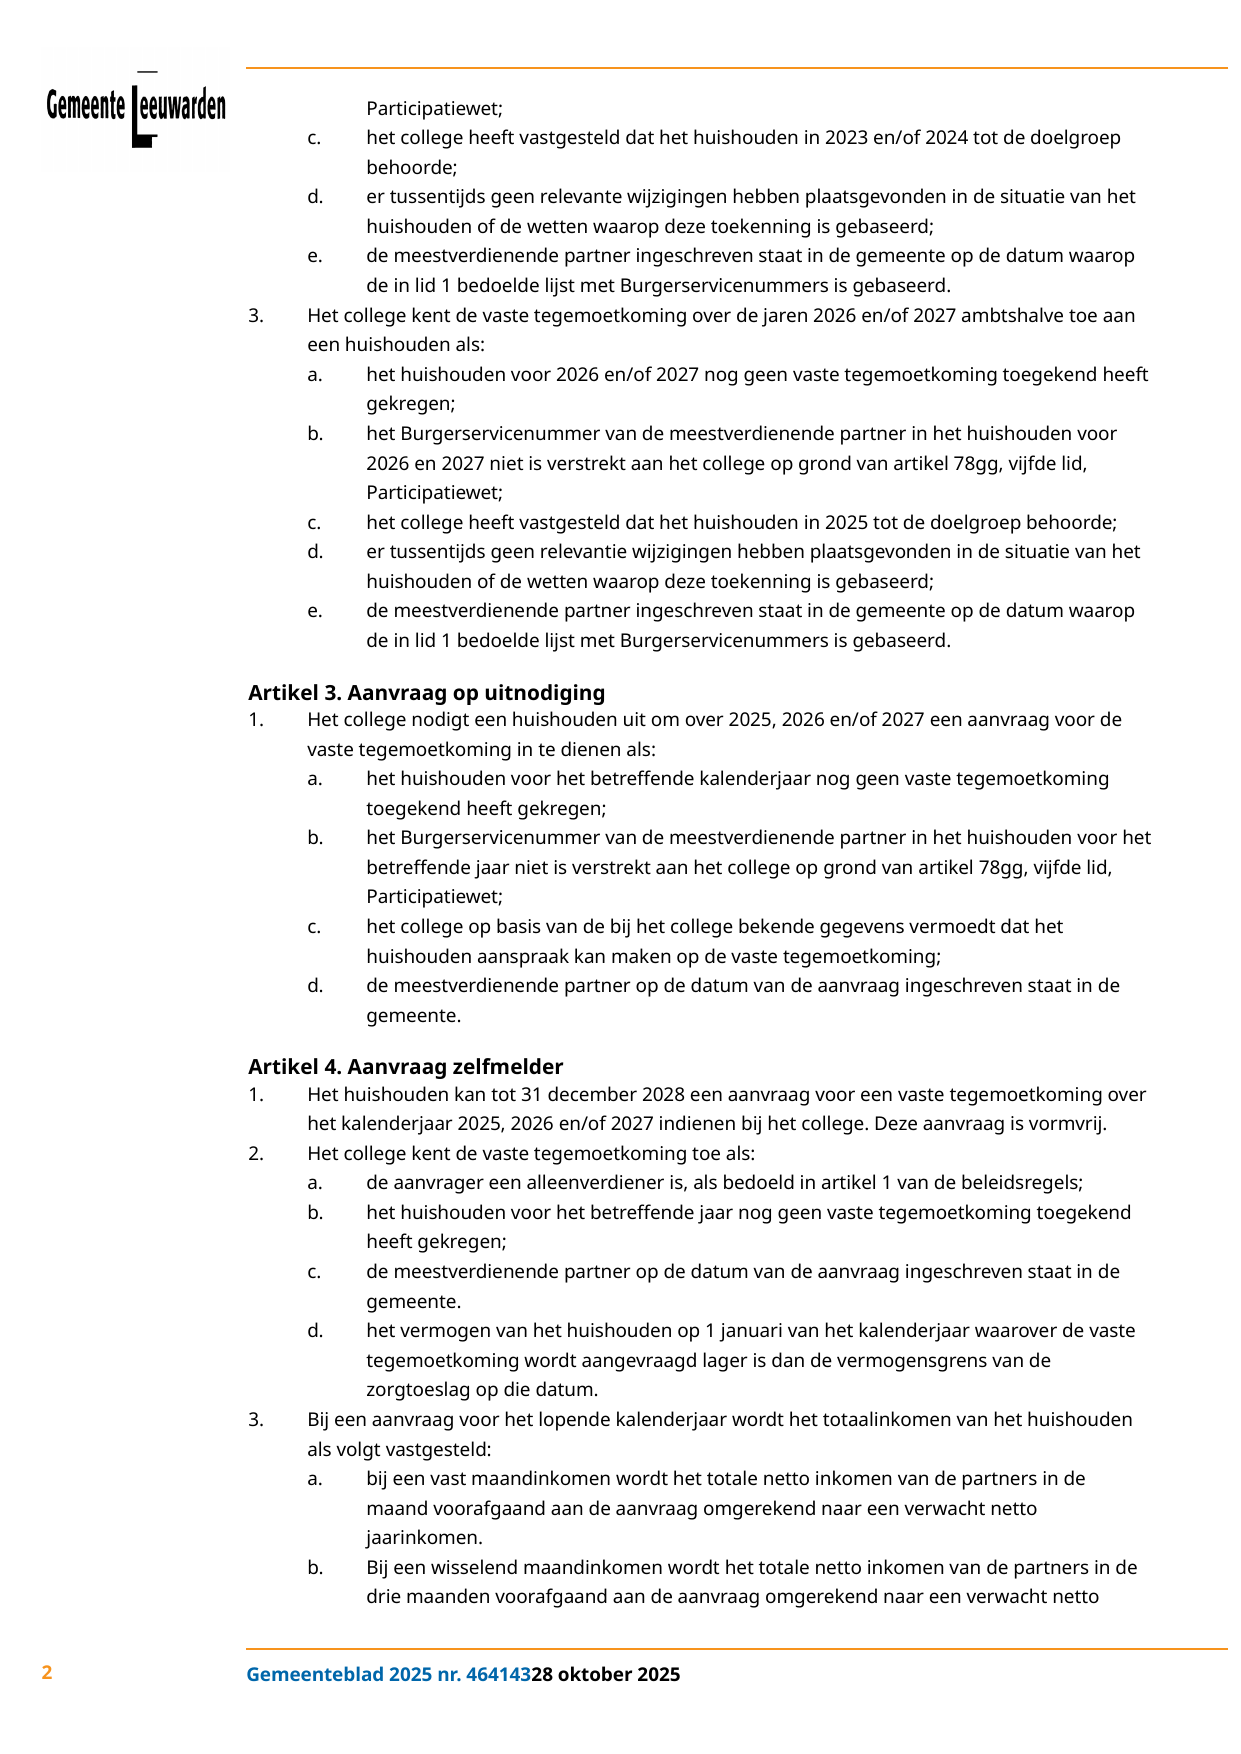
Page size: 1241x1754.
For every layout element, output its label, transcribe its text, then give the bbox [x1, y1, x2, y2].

list er tussentijds geen relevante wijzigingen hebben plaatsgevonden in de situatie van het huishouden of de wetten waarop deze toekenning is gebaseerd; [307, 183, 1152, 239]
list het college heeft vastgesteld dat het huishouden in 2023 en/of 2024 tot de doelgroep behoorde; [307, 124, 1152, 180]
list het Burgerservicenummer van de meestverdienende partner in het huishouden voor 2026 en 2027 niet is verstrekt aan het college op grond van artikel 78gg, vijfde lid, Participatiewet; [307, 420, 1152, 505]
list het college op basis van de bij het college bekende gegevens vermoedt dat het huishouden aanspraak kan maken op de vaste tegemoetkoming; [307, 913, 1152, 968]
list Bij een wisselend maandinkomen wordt het totale netto inkomen van de partners in de drie maanden voorafgaand aan de aanvraag omgerekend naar een verwacht netto [307, 1554, 1152, 1609]
list Het huishouden kan tot 31 december 2028 een aanvraag voor een vaste tegemoetkoming over het kalenderjaar 2025, 2026 en/of 2027 indienen bij het college. Deze aanvraag is vormvrij. [248, 1081, 1152, 1136]
list het college heeft vastgesteld dat het huishouden in 2025 tot de doelgroep behoorde; [307, 509, 1152, 535]
list de aanvrager een alleenverdiener is, als bedoeld in artikel 1 van de beleidsregels; [307, 1169, 1152, 1195]
list het huishouden voor 2026 en/of 2027 nog geen vaste tegemoetkoming toegekend heeft gekregen; [307, 361, 1152, 416]
list de meestverdienende partner op de datum van de aanvraag ingeschreven staat in de gemeente. [307, 1258, 1152, 1314]
list Participatiewet; [307, 95, 1152, 121]
picture [41, 47, 231, 172]
list het vermogen van het huishouden op 1 januari van het kalenderjaar waarover de vaste tegemoetkoming wordt aangevraagd lager is dan de vermogensgrens van de zorgtoeslag op die datum. [307, 1317, 1152, 1402]
list de meestverdienende partner op de datum van de aanvraag ingeschreven staat in de gemeente. [307, 972, 1152, 1028]
list er tussentijds geen relevantie wijzigingen hebben plaatsgevonden in de situatie van het huishouden of de wetten waarop deze toekenning is gebaseerd; [307, 538, 1152, 594]
list Het college nodigt een huishouden uit om over 2025, 2026 en/of 2027 een aanvraag voor de vaste tegemoetkoming in te dienen als: [248, 706, 1152, 761]
list Het college kent de vaste tegemoetkoming toe als: [248, 1140, 1152, 1166]
list bij een vast maandinkomen wordt het totale netto inkomen van de partners in de maand voorafgaand aan de aanvraag omgerekend naar een verwacht netto jaarinkomen. [307, 1465, 1152, 1550]
list de meestverdienende partner ingeschreven staat in de gemeente op de datum waarop de in lid 1 bedoelde lijst met Burgerservicenummers is gebaseerd. [307, 598, 1152, 653]
list het huishouden voor het betreffende kalenderjaar nog geen vaste tegemoetkoming toegekend heeft gekregen; [307, 765, 1152, 821]
list het Burgerservicenummer van de meestverdienende partner in het huishouden voor het betreffende jaar niet is verstrekt aan het college op grond van artikel 78gg, vijfde lid, Participatiewet; [307, 824, 1152, 909]
text Artikel 3. Aanvraag op uitnodiging [248, 678, 1152, 706]
list de meestverdienende partner ingeschreven staat in de gemeente op de datum waarop de in lid 1 bedoelde lijst met Burgerservicenummers is gebaseerd. [307, 243, 1152, 298]
text Artikel 4. Aanvraag zelfmelder [248, 1052, 1152, 1081]
list Het college kent de vaste tegemoetkoming over de jaren 2026 en/of 2027 ambtshalve toe aan een huishouden als: [248, 302, 1152, 357]
list het huishouden voor het betreffende jaar nog geen vaste tegemoetkoming toegekend heeft gekregen; [307, 1199, 1152, 1254]
list Bij een aanvraag voor het lopende kalenderjaar wordt het totaalinkomen van het huishouden als volgt vastgesteld: [248, 1406, 1152, 1462]
